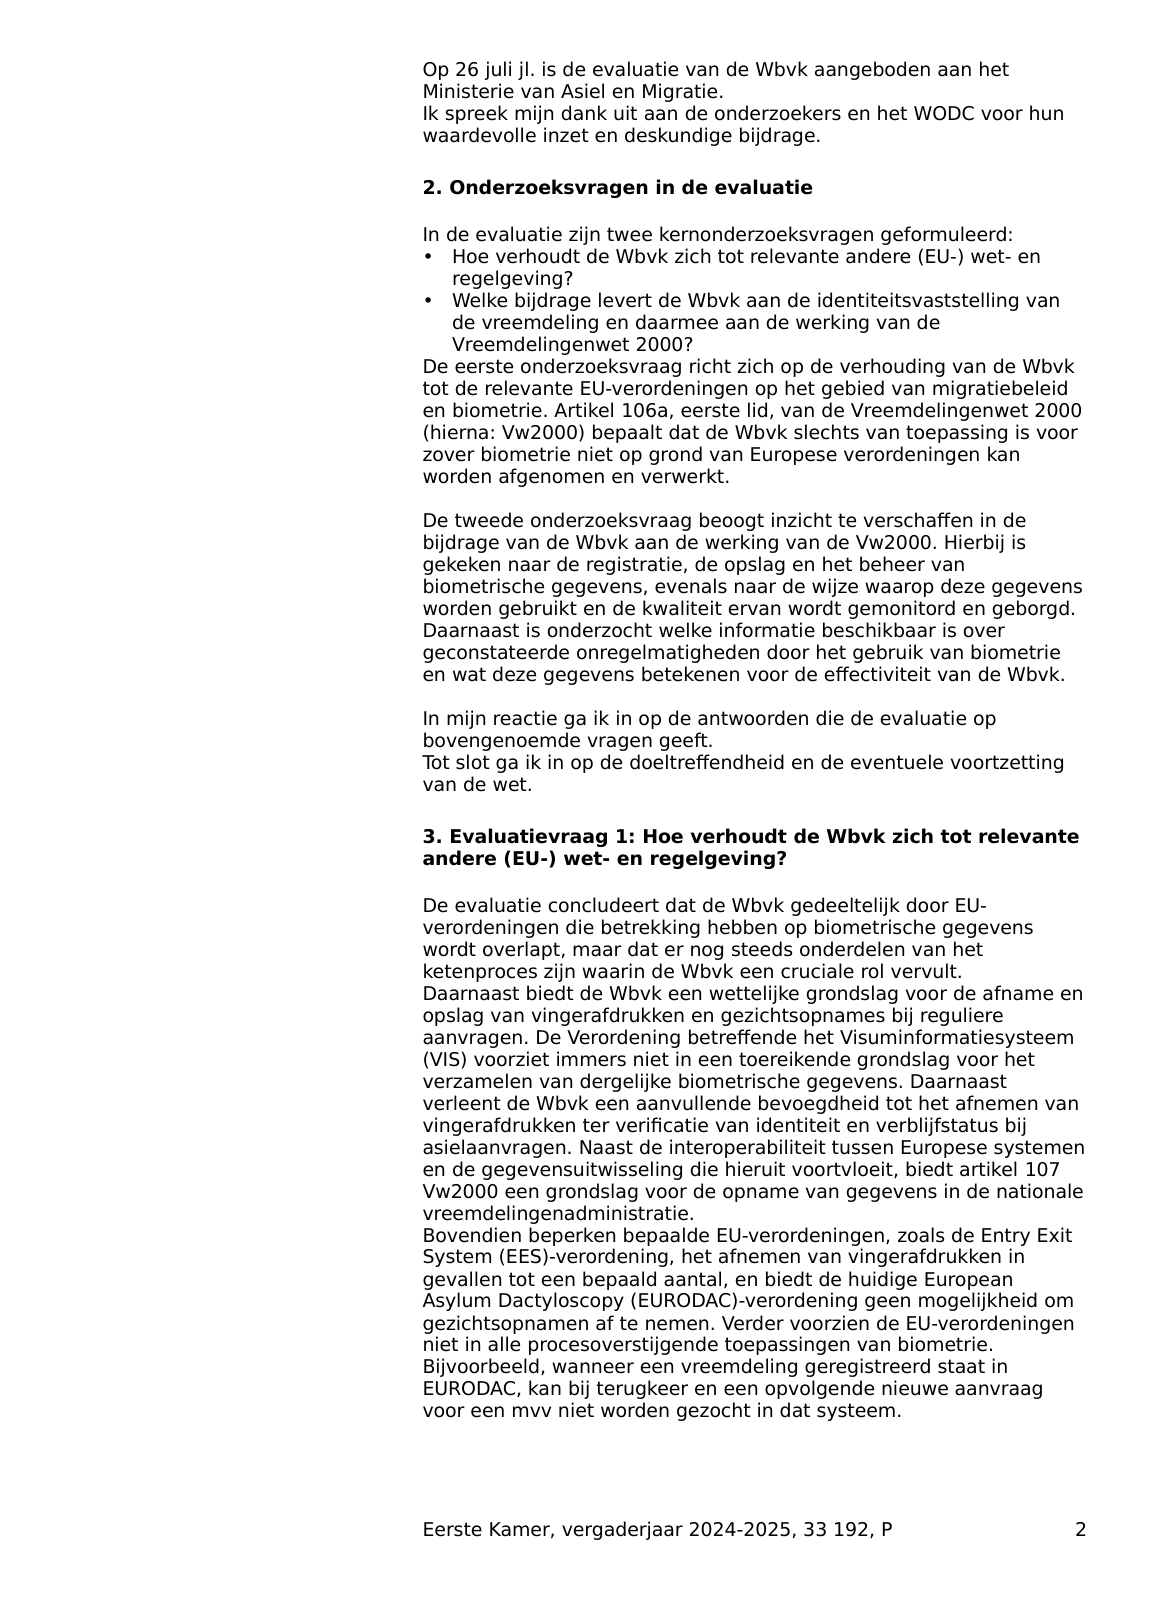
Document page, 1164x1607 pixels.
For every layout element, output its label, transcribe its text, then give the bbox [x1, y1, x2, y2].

text • Hoe verhoudt de Wbvk zich tot relevante andere (EU-) wet- en regelgeving? [422, 246, 1087, 290]
subtitle 3. Evaluatievraag 1: Hoe verhoudt de Wbvk zich tot relevante andere (EU-) wet- en regelgeving? [422, 826, 1087, 870]
text Tot slot ga ik in op de doeltreffendheid en de eventuele voortzetting van de wet. [422, 752, 1087, 796]
subtitle 2. Onderzoeksvragen in de evaluatie [422, 177, 1087, 199]
text Daarnaast biedt de Wbvk een wettelijke grondslag voor de afname en opslag van vingerafdrukken en gezichtsopnames bij reguliere aanvragen. De Verordening betreffende het Visuminformatiesysteem (VIS) voorziet immers niet in een toereikende grondslag voor het verzamelen van dergelijke biometrische gegevens. Daarnaast verleent de Wbvk een aanvullende bevoegdheid tot het afnemen van vingerafdrukken ter verificatie van identiteit en verblijfstatus bij asielaanvragen. Naast de interoperabiliteit tussen Europese systemen en de gegevensuitwisseling die hieruit voortvloeit, biedt artikel 107 Vw2000 een grondslag voor de opname van gegevens in de nationale vreemdelingenadministratie. [422, 983, 1087, 1224]
text De tweede onderzoeksvraag beoogt inzicht te verschaffen in de bijdrage van de Wbvk aan de werking van de Vw2000. Hierbij is gekeken naar de registratie, de opslag en het beheer van biometrische gegevens, evenals naar de wijze waarop deze gegevens worden gebruikt en de kwaliteit ervan wordt gemonitord en geborgd. Daarnaast is onderzocht welke informatie beschikbaar is over geconstateerde onregelmatigheden door het gebruik van biometrie en wat deze gegevens betekenen voor de effectiviteit van de Wbvk. [422, 510, 1087, 686]
text In de evaluatie zijn twee kernonderzoeksvragen geformuleerd: [422, 224, 1087, 246]
text De eerste onderzoeksvraag richt zich op de verhouding van de Wbvk tot de relevante EU-verordeningen op het gebied van migratiebeleid en biometrie. Artikel 106a, eerste lid, van de Vreemdelingenwet 2000 (hierna: Vw2000) bepaalt dat de Wbvk slechts van toepassing is voor zover biometrie niet op grond van Europese verordeningen kan worden afgenomen en verwerkt. [422, 356, 1087, 488]
text De evaluatie concludeert dat de Wbvk gedeeltelijk door EU-verordeningen die betrekking hebben op biometrische gegevens wordt overlapt, maar dat er nog steeds onderdelen van het ketenproces zijn waarin de Wbvk een cruciale rol vervult. [422, 895, 1087, 983]
text Op 26 juli jl. is de evaluatie van de Wbvk aangeboden aan het Ministerie van Asiel en Migratie. [422, 59, 1087, 103]
text • Welke bijdrage levert de Wbvk aan de identiteitsvaststelling van de vreemdeling en daarmee aan de werking van de Vreemdelingenwet 2000? [422, 290, 1087, 356]
text Ik spreek mijn dank uit aan de onderzoekers en het WODC voor hun waardevolle inzet en deskundige bijdrage. [422, 103, 1087, 147]
text Bovendien beperken bepaalde EU-verordeningen, zoals de Entry Exit System (EES)-verordening, het afnemen van vingerafdrukken in gevallen tot een bepaald aantal, en biedt de huidige European Asylum Dactyloscopy (EURODAC)-verordening geen mogelijkheid om gezichtsopnamen af te nemen. Verder voorzien de EU-verordeningen niet in alle procesoverstijgende toepassingen van biometrie. Bijvoorbeeld, wanneer een vreemdeling geregistreerd staat in EURODAC, kan bij terugkeer en een opvolgende nieuwe aanvraag voor een mvv niet worden gezocht in dat systeem. [422, 1224, 1087, 1422]
text In mijn reactie ga ik in op de antwoorden die de evaluatie op bovengenoemde vragen geeft. [422, 708, 1087, 752]
